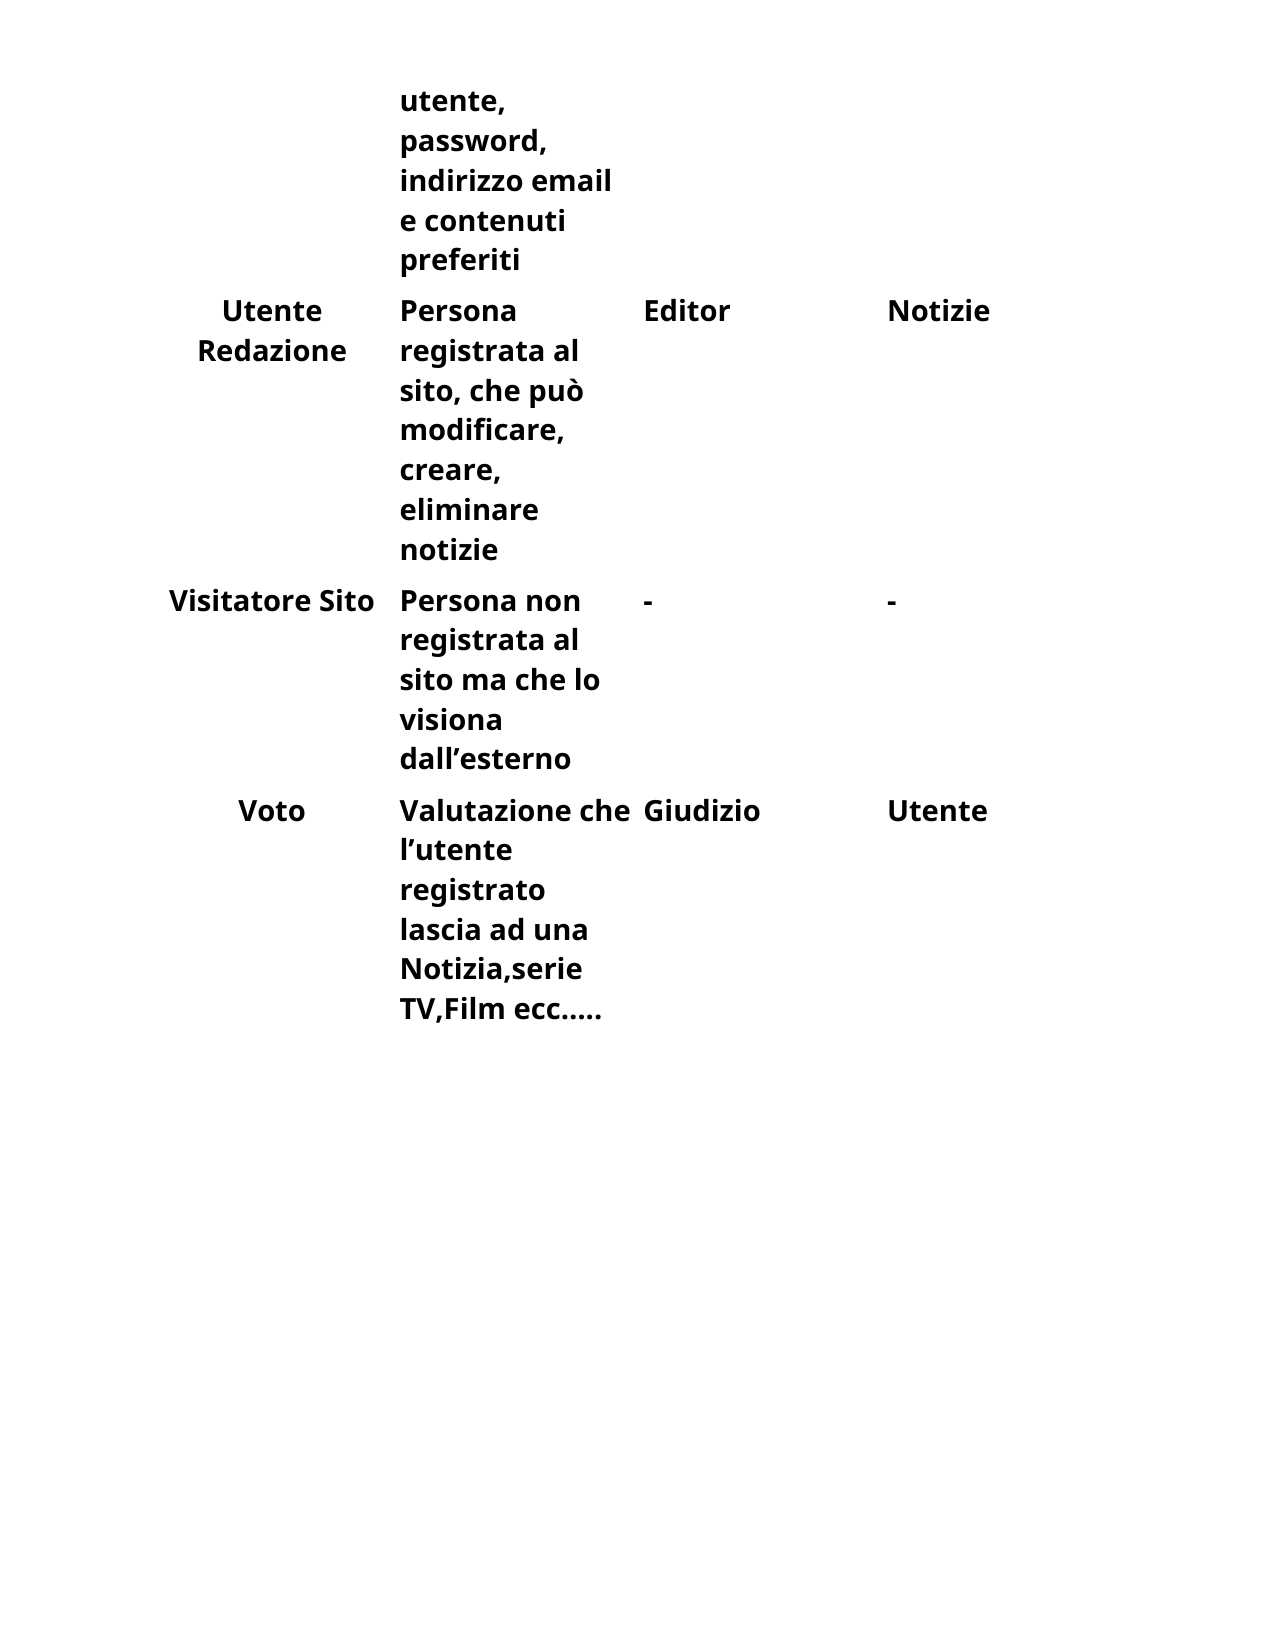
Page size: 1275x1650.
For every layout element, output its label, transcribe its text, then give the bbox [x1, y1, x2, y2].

table_cell Utente Redazione [150, 285, 394, 574]
table_cell Visitatore Sito [150, 574, 394, 784]
table_cell [881, 75, 1125, 285]
table_cell Notizie [881, 285, 1125, 574]
table_cell Utente [881, 784, 1125, 1034]
table_cell - [638, 574, 881, 784]
table_cell Persona non registrata al sito ma che lo visiona dall’esterno [394, 574, 637, 784]
table_cell [638, 75, 881, 285]
table_cell [150, 75, 394, 285]
table_cell Editor [638, 285, 881, 574]
table_cell Giudizio [638, 784, 881, 1034]
table_cell Voto [150, 784, 394, 1034]
table_cell - [881, 574, 1125, 784]
table_cell Persona registrata al sito, che può modificare, creare, eliminare notizie [394, 285, 637, 574]
table_cell utente, password, indirizzo email e contenuti preferiti [394, 75, 637, 285]
table_cell Valutazione che l’utente registrato lascia ad una Notizia,serie TV,Film ecc….. [394, 784, 637, 1034]
